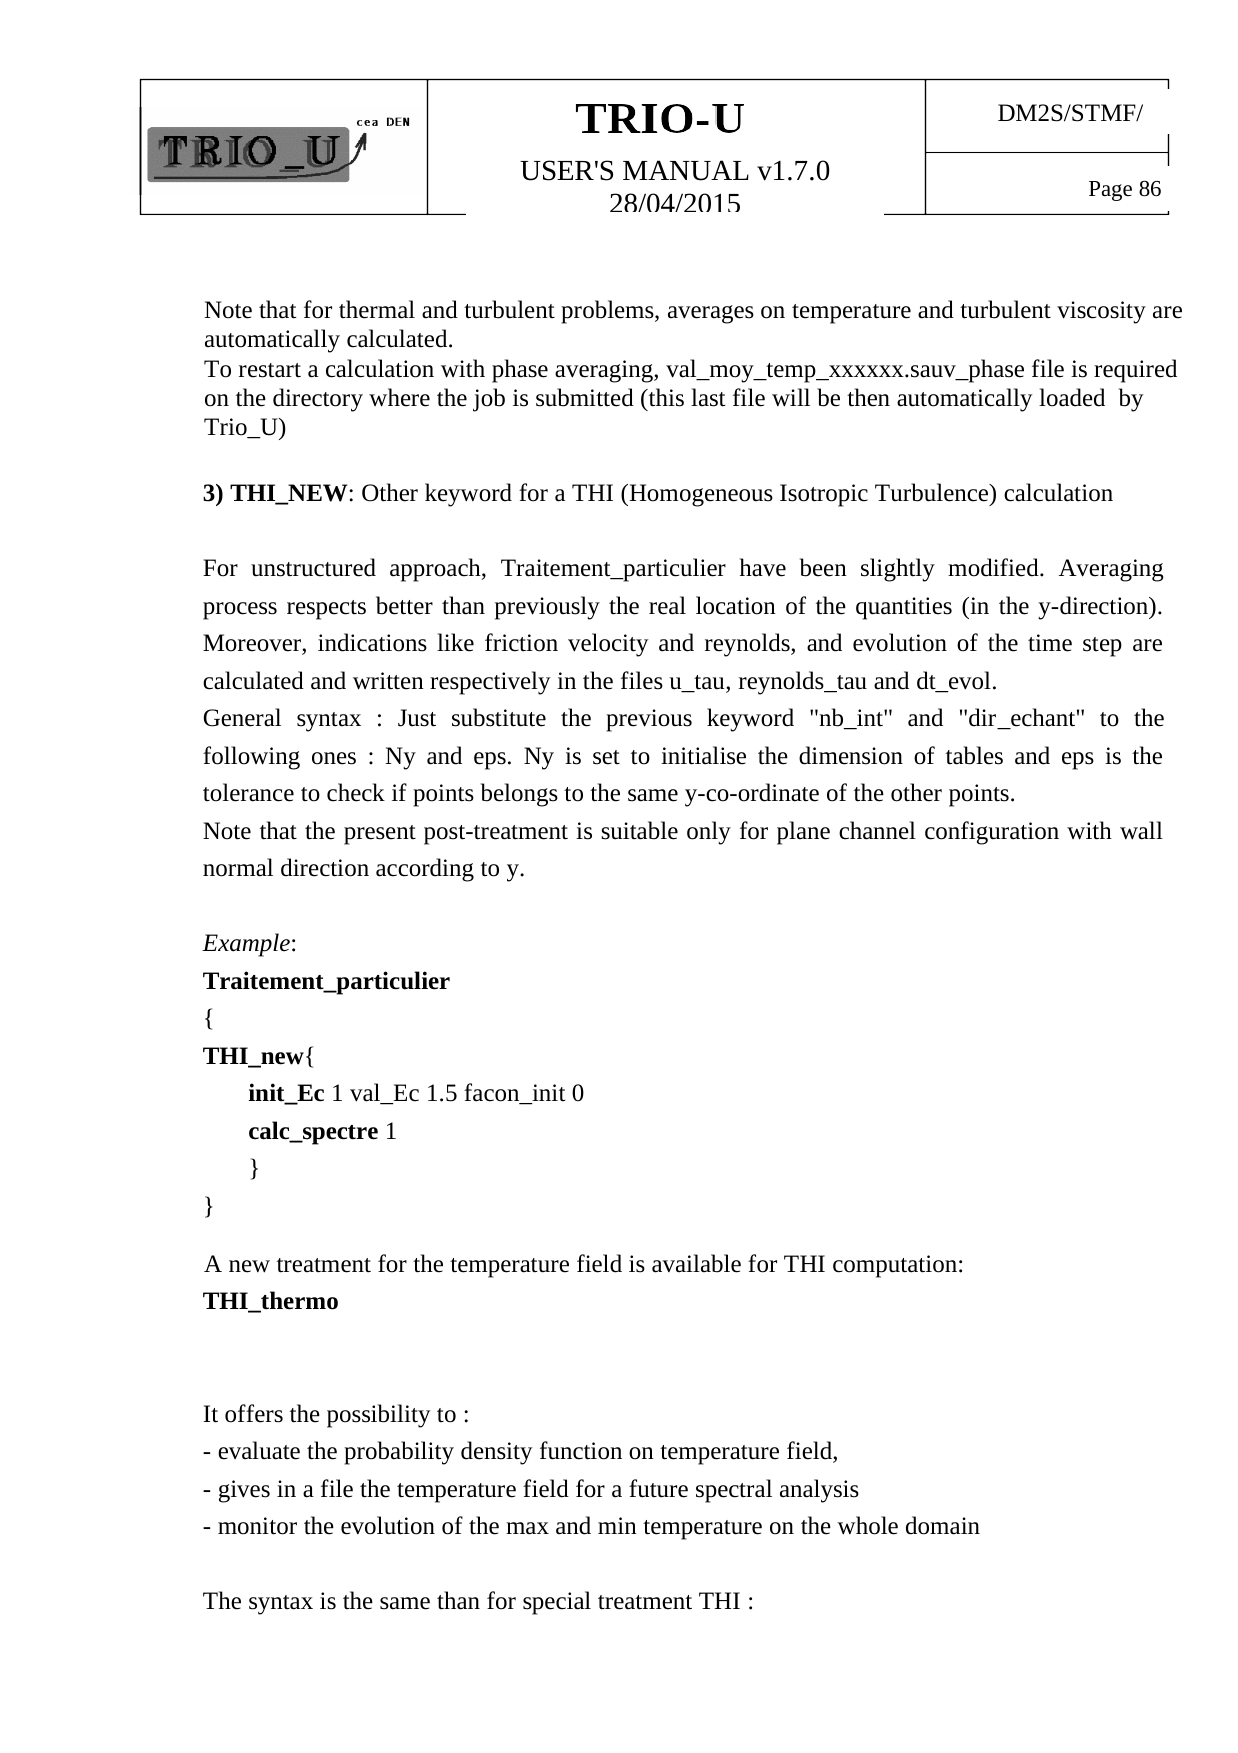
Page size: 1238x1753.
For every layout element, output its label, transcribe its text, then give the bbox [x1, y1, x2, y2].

text 3) THI_NEW: Other keyword for a THI (Homogeneous Isotropic Turbulence) calculation [203, 470, 1165, 507]
text - gives in a file the temperature field for a future spectral analysis [203, 1465, 1165, 1503]
text THI_new{ [203, 1032, 1165, 1070]
text To restart a calculation with phase averaging, val_moy_temp_xxxxxx.sauv_phase file is required on the directory where the job is submitted (this last file will be then automatically loaded by Trio_U) [204, 353, 1196, 441]
text } [203, 1145, 1165, 1182]
text - monitor the evolution of the max and min temperature on the whole domain [203, 1503, 1165, 1540]
text calc_spectre 1 [203, 1107, 1165, 1145]
text Traitement_particulier [203, 957, 1165, 995]
text Note that the present post-treatment is suitable only for plane channel configuration with wall normal direction according to y. [203, 807, 1165, 882]
text For unstructured approach, Traitement_particulier have been slightly modified. Averaging process respects better than previously the real location of the quantities (in the y-direction). Moreover, indications like friction velocity and reynolds, and evolution of the time step are calculated and written respectively in the files u_tau, reynolds_tau and dt_evol. [203, 545, 1165, 695]
text The syntax is the same than for special treatment THI : [203, 1578, 1165, 1615]
text init_Ec 1 val_Ec 1.5 facon_init 0 [203, 1070, 1165, 1107]
text THI_thermo [203, 1278, 1165, 1315]
text Note that for thermal and turbulent problems, averages on temperature and turbulent viscosity are automatically calculated. [204, 295, 1196, 353]
text - evaluate the probability density function on temperature field, [203, 1428, 1165, 1465]
text A new treatment for the temperature field is available for THI computation: [174, 1249, 1196, 1278]
text It offers the possibility to : [203, 1390, 1165, 1428]
text Example: [203, 920, 1165, 957]
text { [203, 995, 1165, 1032]
text } [203, 1182, 1165, 1220]
text General syntax : Just substitute the previous keyword "nb_int" and "dir_echant" to the following ones : Ny and eps. Ny is set to initialise the dimension of tables and eps is the tolerance to check if points belongs to the same y-co-ordinate of the other points. [203, 695, 1165, 807]
